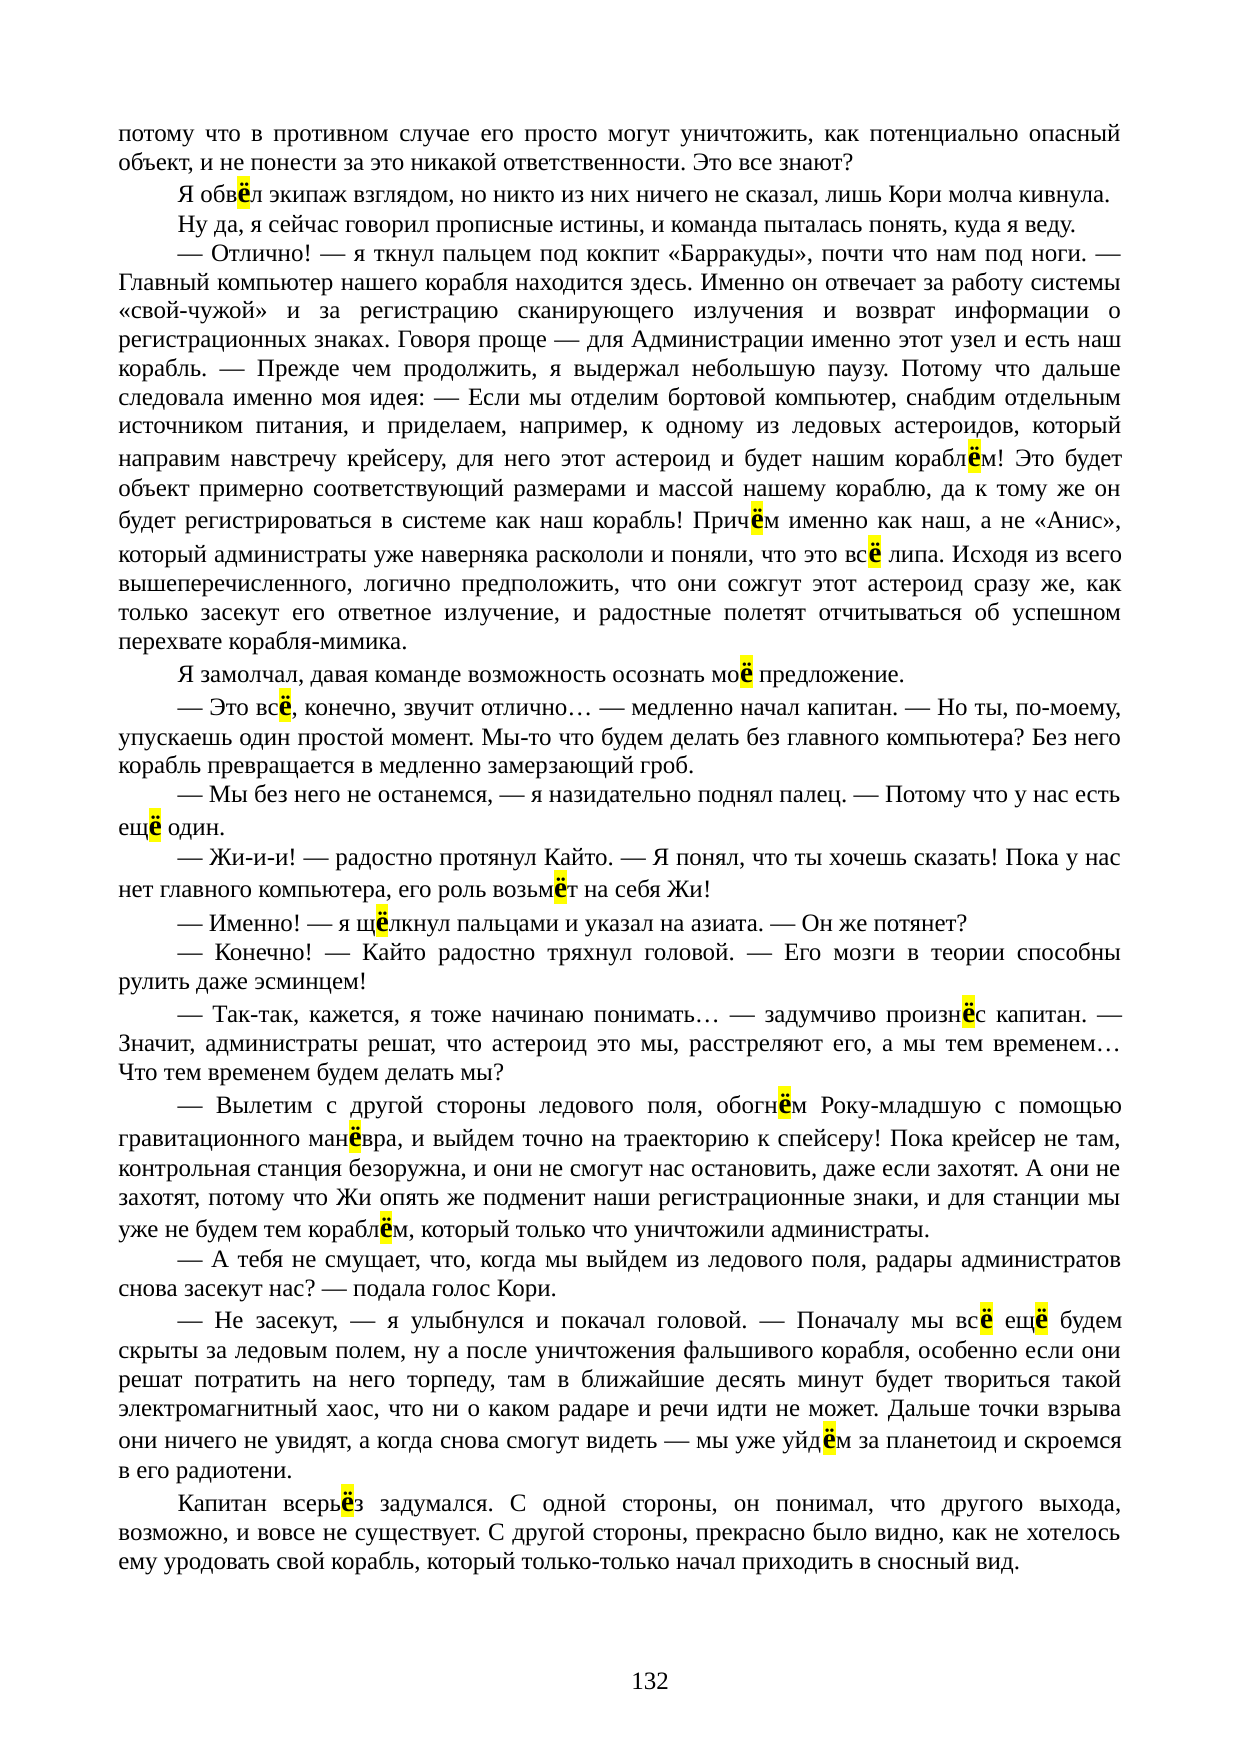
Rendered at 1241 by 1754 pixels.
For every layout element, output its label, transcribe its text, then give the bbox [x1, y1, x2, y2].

text — Мы без него не останемся, — я назидательно поднял палец. — Потому что у нас есть ещё один. [118, 779, 1122, 842]
text — Это всё, конечно, звучит отлично… — медленно начал капитан. — Но ты, по-моему, упускаешь один простой момент. Мы-то что будем делать без главного компьютера? Без него корабль превращается в медленно замерзающий гроб. [118, 688, 1122, 779]
text Капитан всерьёз задумался. С одной стороны, он понимал, что другого выхода, возможно, и вовсе не существует. С другой стороны, прекрасно было видно, как не хотелось ему уродовать свой корабль, который только-только начал приходить в сносный вид. [118, 1484, 1122, 1575]
text — Так-так, кажется, я тоже начинаю понимать… — задумчиво произнёс капитан. — Значит, администраты решат, что астероид это мы, расстреляют его, а мы тем временем… Что тем временем будем делать мы? [118, 995, 1122, 1086]
text — Жи-и-и! — радостно протянул Кайто. — Я понял, что ты хочешь сказать! Пока у нас нет главного компьютера, его роль возьмёт на себя Жи! [118, 842, 1122, 904]
text Я обвёл экипаж взглядом, но никто из них ничего не сказал, лишь Кори молча кивнула. [118, 176, 1122, 209]
text — Отлично! — я ткнул пальцем под кокпит «Барракуды», почти что нам под ноги. — Главный компьютер нашего корабля находится здесь. Именно он отвечает за работу системы «свой-чужой» и за регистрацию сканирующего излучения и возврат информации о регистрационных знаках. Говоря проще — для Администрации именно этот узел и есть наш корабль. — Прежде чем продолжить, я выдержал небольшую паузу. Потому что дальше следовала именно моя идея: — Если мы отделим бортовой компьютер, снабдим отдельным источником питания, и приделаем, например, к одному из ледовых астероидов, который направим навстречу крейсеру, для него этот астероид и будет нашим кораблём! Это будет объект примерно соответствующий размерами и массой нашему кораблю, да к тому же он будет регистрироваться в системе как наш корабль! Причём именно как наш, а не «Анис», который администраты уже наверняка раскололи и поняли, что это всё липа. Исходя из всего вышеперечисленного, логично предположить, что они сожгут этот астероид сразу же, как только засекут его ответное излучение, и радостные полетят отчитываться об успешном перехвате корабля-мимика. [118, 238, 1122, 655]
text — Вылетим с другой стороны ледового поля, обогнём Року-младшую с помощью гравитационного манёвра, и выйдем точно на траекторию к спейсеру! Пока крейсер не там, контрольная станция безоружна, и они не смогут нас остановить, даже если захотят. А они не захотят, потому что Жи опять же подменит наши регистрационные знаки, и для станции мы уже не будем тем кораблём, который только что уничтожили администраты. [118, 1086, 1122, 1244]
text — А тебя не смущает, что, когда мы выйдем из ледового поля, радары администратов снова засекут нас? — подала голос Кори. [118, 1244, 1122, 1302]
text потому что в противном случае его просто могут уничтожить, как потенциально опасный объект, и не понести за это никакой ответственности. Это все знают? [118, 118, 1122, 176]
text Я замолчал, давая команде возможность осознать моё предложение. [118, 655, 1122, 688]
text — Именно! — я щёлкнул пальцами и указал на азиата. — Он же потянет? [118, 904, 1122, 937]
text — Не засекут, — я улыбнулся и покачал головой. — Поначалу мы всё ещё будем скрыты за ледовым полем, ну а после уничтожения фальшивого корабля, особенно если они решат потратить на него торпеду, там в ближайшие десять минут будет твориться такой электромагнитный хаос, что ни о каком радаре и речи идти не может. Дальше точки взрыва они ничего не увидят, а когда снова смогут видеть — мы уже уйдём за планетоид и скроемся в его радиотени. [118, 1302, 1122, 1484]
text — Конечно! — Кайто радостно тряхнул головой. — Его мозги в теории способны рулить даже эсминцем! [118, 937, 1122, 995]
text Ну да, я сейчас говорил прописные истины, и команда пыталась понять, куда я веду. [118, 209, 1122, 238]
